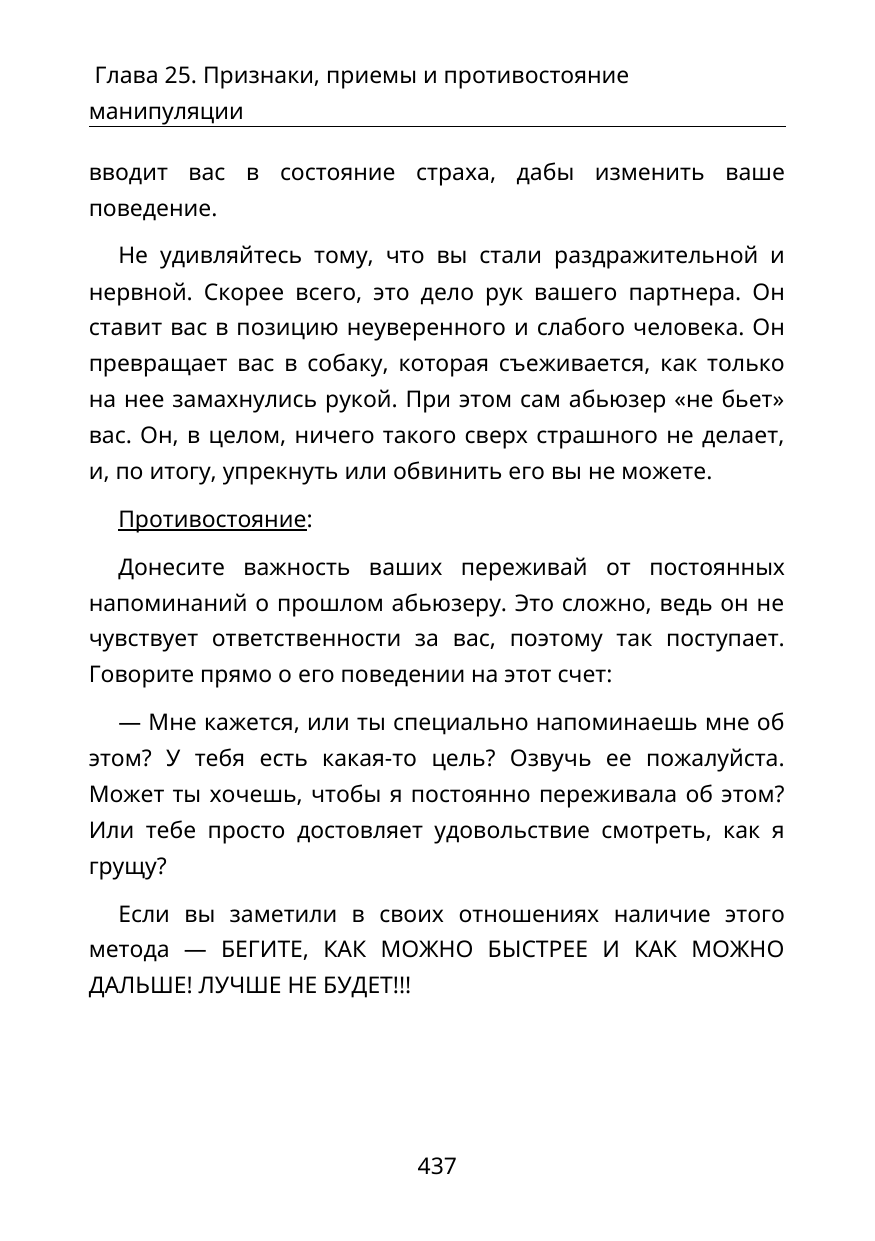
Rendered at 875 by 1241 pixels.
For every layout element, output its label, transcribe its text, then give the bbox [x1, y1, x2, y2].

text Не удивляйтесь тому, что вы стали раздражительной и нервной. Скорее всего, это дело рук вашего партнера. Он ставит вас в позицию неуверенного и слабого человека. Он превращает вас в собаку, которая съеживается, как только на нее замахнулись рукой. При этом сам абьюзер «не бьет» вас. Он, в целом, ничего такого сверх страшного не делает, и, по итогу, упрекнуть или обвинить его вы не можете. [88, 239, 786, 486]
text Если вы заметили в своих отношениях наличие этого метода — БЕГИТЕ, КАК МОЖНО БЫСТРЕЕ И КАК МОЖНО ДАЛЬШЕ! ЛУЧШЕ НЕ БУДЕТ!!! [88, 897, 786, 1001]
text Противостояние: [88, 503, 786, 534]
text — Мне кажется, или ты специально напоминаешь мне об этом? У тебя есть какая-то цель? Озвучь ее пожалуйста. Может ты хочешь, чтобы я постоянно переживала об этом? Или тебе просто достовляет удовольствие смотреть, как я грущу? [88, 706, 786, 881]
text вводит вас в состояние страха, дабы изменить ваше поведение. [88, 156, 786, 223]
text Донесите важность ваших переживай от постоянных напоминаний о прошлом абьюзеру. Это сложно, ведь он не чувствует ответственности за вас, поэтому так поступает. Говорите прямо о его поведении на этот счет: [88, 551, 786, 689]
